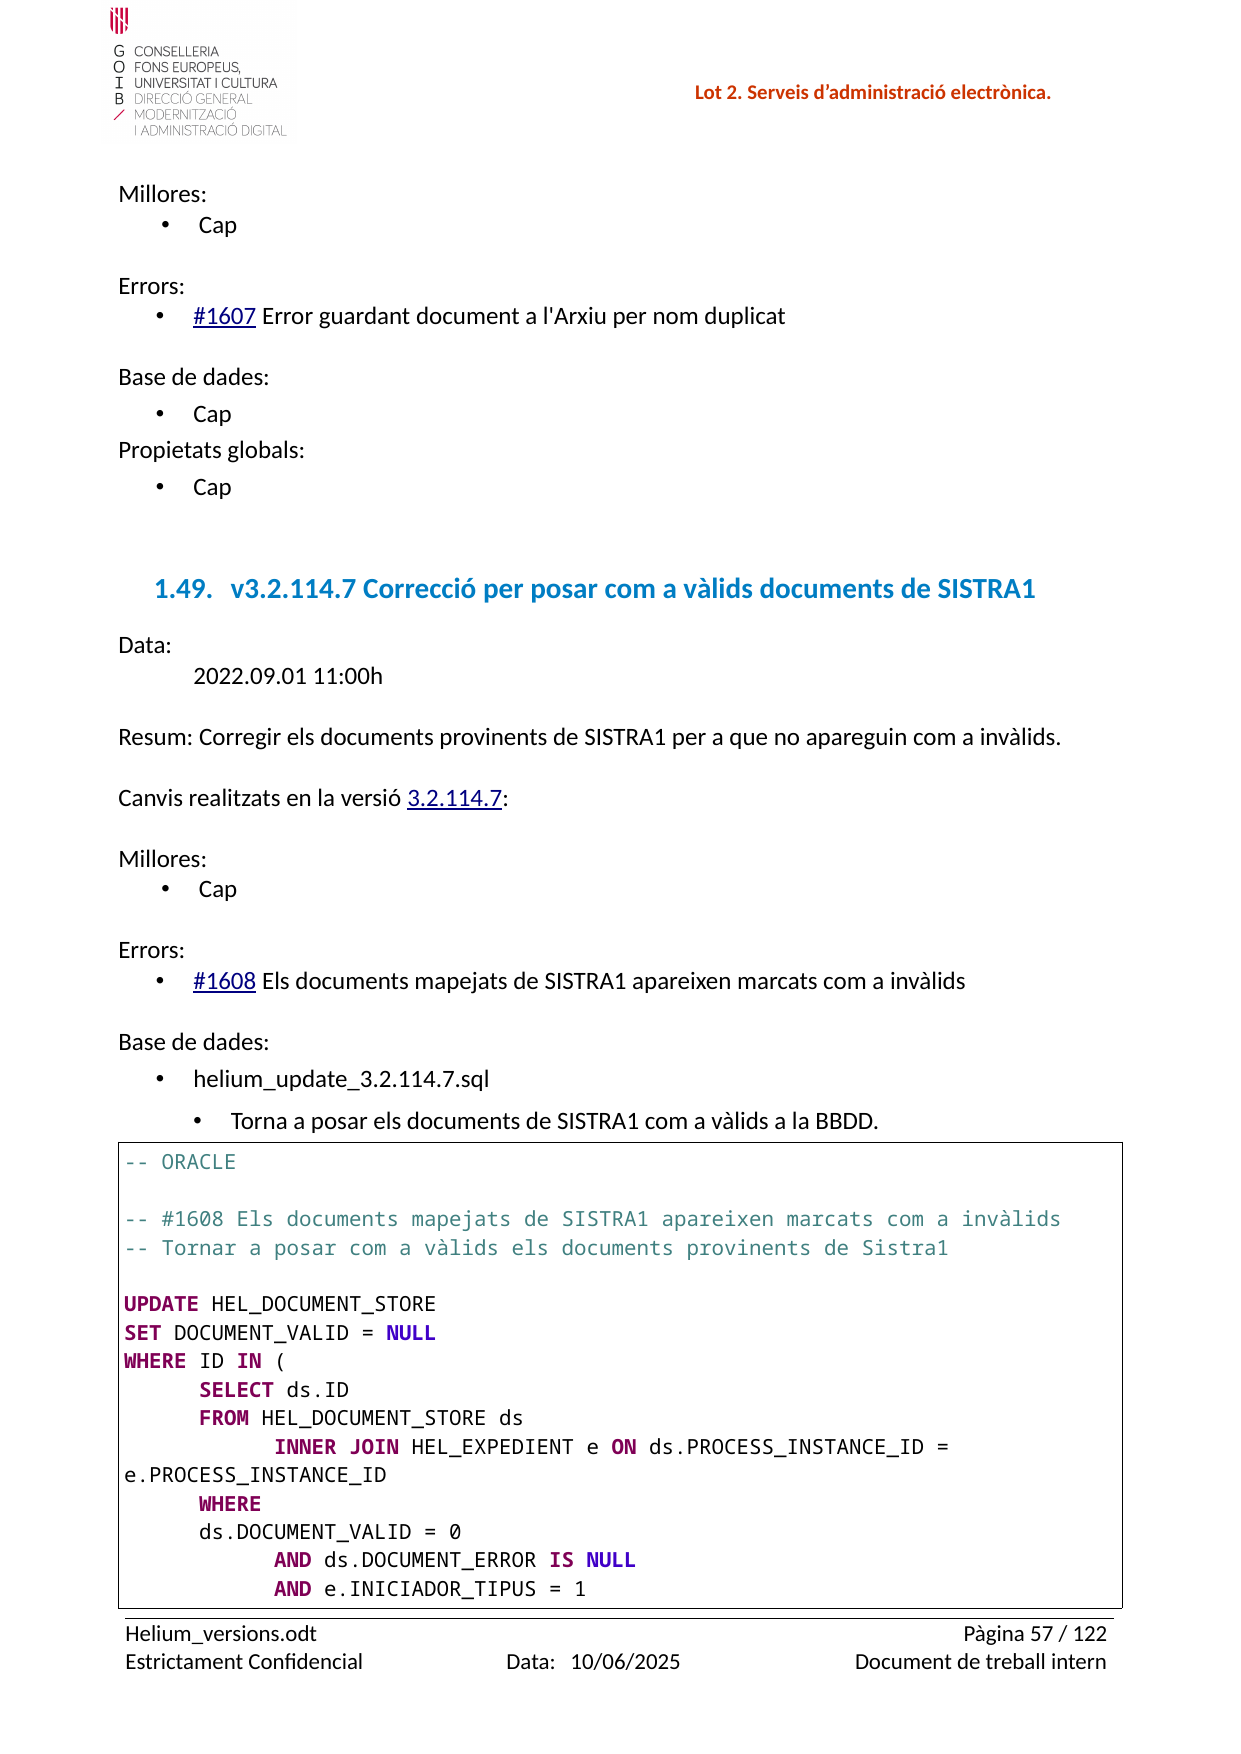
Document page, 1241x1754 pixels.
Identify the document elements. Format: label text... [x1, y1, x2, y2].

picture [100, 0, 297, 144]
text Base de dades: [118, 1026, 1122, 1057]
text Errors: [118, 270, 1122, 300]
text Canvis realitzats en la versió 3.2.114.7: [118, 782, 1122, 813]
list Cap [156, 471, 1122, 501]
list #1608 Els documents mapejats de SISTRA1 apareixen marcats com a invàlids [156, 965, 1122, 996]
text Millores: [118, 843, 1122, 874]
text Base de dades: [118, 361, 1122, 392]
list Cap [156, 398, 1122, 428]
list Cap [161, 209, 1122, 239]
text Resum: Corregir els documents provinents de SISTRA1 per a que no apareguin com a invàlids. [118, 721, 1122, 752]
table_header -- ORACLE -- #1608 Els documents mapejats de SISTRA1 apareixen marcats com a invàlids -- Tornar a posar com a vàlids els documents provinents de Sistra1 UPDATE HEL_DOCUMENT_STORE SET DOCUMENT_VALID = NULL WHERE ID IN ( SELECT ds.ID FROM HEL_DOCUMENT_STORE ds INNER JOIN HEL_EXPEDIENT e ON ds.PROCESS_INSTANCE_ID = e.PROCESS_INSTANCE_ID WHERE ds.DOCUMENT_VALID = 0 AND ds.DOCUMENT_ERROR IS NULL AND e.INICIADOR_TIPUS = 1 [119, 1143, 1122, 1608]
list #1607 Error guardant document a l'Arxiu per nom duplicat [156, 300, 1122, 331]
text Propietats globals: [118, 434, 1122, 465]
text Errors: [118, 935, 1122, 965]
subtitle v3.2.114.7 Correcció per posar com a vàlids documents de SISTRA1 [153, 570, 1122, 606]
list Cap [161, 874, 1122, 904]
text 2022.09.01 11:00h [118, 660, 1122, 691]
list Torna a posar els documents de SISTRA1 com a vàlids a la BBDD. [193, 1105, 1122, 1136]
text Data: [118, 629, 1122, 660]
list helium_update_3.2.114.7.sql [156, 1063, 1122, 1093]
text Millores: [118, 178, 1122, 209]
